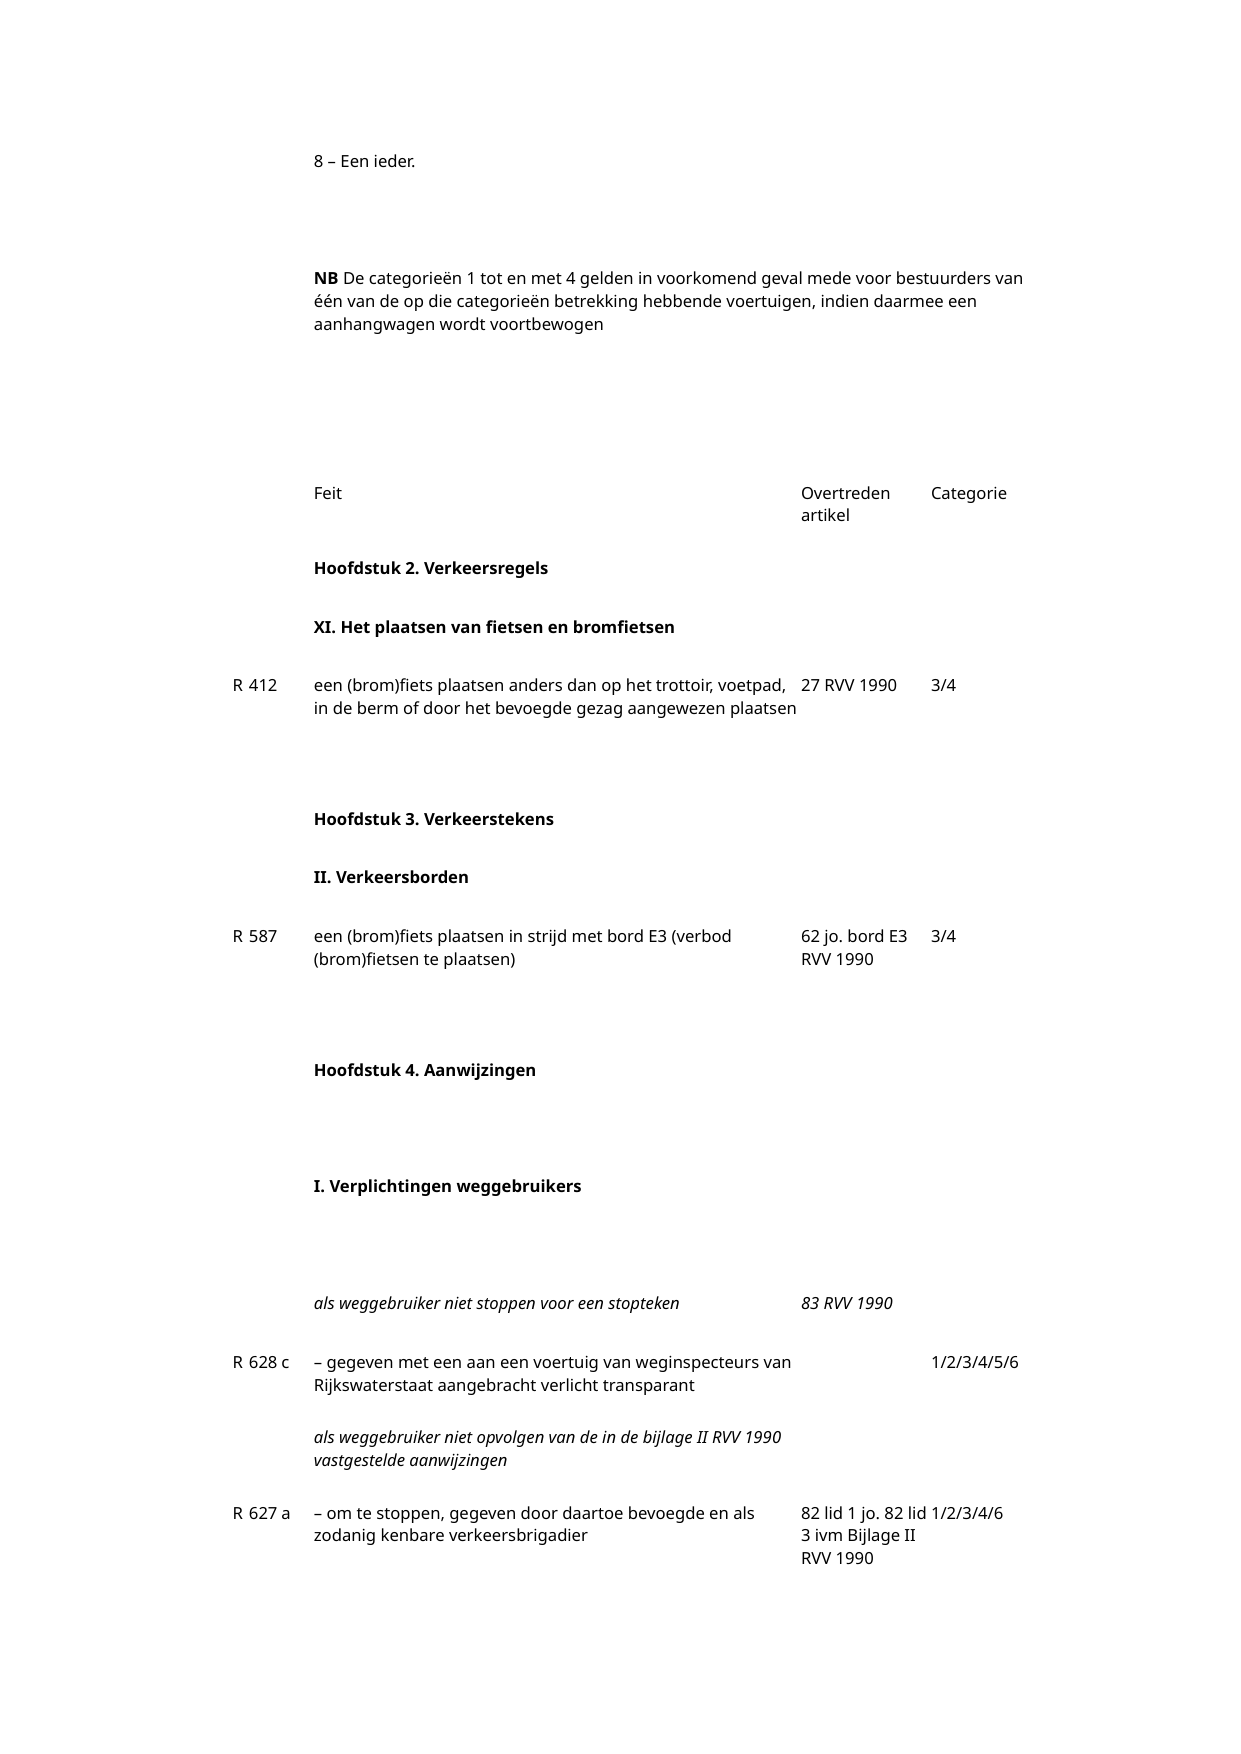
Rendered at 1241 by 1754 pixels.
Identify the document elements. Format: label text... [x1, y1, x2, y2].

table_cell [233, 1058, 249, 1117]
table_cell I. Verplichtingen weggebruikers [314, 1175, 801, 1233]
table_cell – gegeven met een aan een voertuig van weginspecteurs van Rijkswaterstaat aangebracht verlicht transparant [314, 1350, 801, 1426]
table_cell Hoofdstuk 2. Verkeersregels [314, 557, 801, 615]
table_cell R [233, 1350, 249, 1426]
table_cell 8 – Een ieder. [314, 150, 1053, 208]
table_cell 82 lid 1 jo. 82 lid 3 ivm Bijlage II RVV 1990 [801, 1501, 931, 1599]
table_cell als weggebruiker niet stoppen voor een stopteken [314, 1292, 801, 1350]
table_cell [249, 1292, 281, 1350]
table_cell [249, 1234, 281, 1292]
table_cell NB De categorieën 1 tot en met 4 gelden in voorkomend geval mede voor bestuurders van één van de op die categorieën betrekking hebbende voertuigen, indien daarmee een aanhangwagen wordt voortbewogen [314, 267, 1053, 365]
table_cell 1/2/3/4/6 [931, 1501, 1053, 1599]
table_cell [314, 1117, 801, 1175]
table_cell [281, 924, 314, 1000]
table_cell [281, 615, 314, 674]
table_cell [801, 1234, 931, 1292]
table_header [233, 481, 249, 557]
table_header Overtreden artikel [801, 481, 931, 557]
table_cell [801, 749, 931, 807]
table_cell [931, 557, 1053, 615]
table_cell – om te stoppen, gegeven door daartoe bevoegde en als zodanig kenbare verkeersbrigadier [314, 1501, 801, 1599]
table_cell [249, 267, 281, 365]
table_cell II. Verkeersborden [314, 866, 801, 924]
table_cell c [281, 1350, 314, 1426]
table_cell [233, 1175, 249, 1233]
table_cell als weggebruiker niet opvolgen van de in de bijlage II RVV 1990 vastgestelde aanwijzingen [314, 1426, 801, 1501]
table_cell [281, 267, 314, 365]
table_cell [931, 749, 1053, 807]
table_cell 412 [249, 674, 281, 749]
table_cell [281, 749, 314, 807]
table_cell [931, 615, 1053, 674]
table_cell a [281, 1501, 314, 1599]
table_cell [249, 1175, 281, 1233]
table_cell [281, 1426, 314, 1501]
table_cell [314, 209, 1053, 267]
table_cell 62 jo. bord E3 RVV 1990 [801, 924, 931, 1000]
table_cell [931, 808, 1053, 866]
table_header Categorie [931, 481, 1053, 557]
table_cell 1/2/3/4/5/6 [931, 1350, 1053, 1426]
table_cell [801, 1117, 931, 1175]
table_cell [281, 1175, 314, 1233]
table_cell R [233, 674, 249, 749]
table_cell [801, 1058, 931, 1117]
table_cell [281, 1234, 314, 1292]
table_cell Hoofdstuk 3. Verkeerstekens [314, 808, 801, 866]
table_cell [233, 267, 249, 365]
table_cell [801, 1350, 931, 1426]
table_cell [233, 557, 249, 615]
table_cell [931, 1117, 1053, 1175]
table_cell Hoofdstuk 4. Aanwijzingen [314, 1058, 801, 1117]
table_cell 627 [249, 1501, 281, 1599]
table_cell 3/4 [931, 674, 1053, 749]
table_cell [233, 808, 249, 866]
table_cell [233, 1234, 249, 1292]
table_cell 83 RVV 1990 [801, 1292, 931, 1350]
table_cell [801, 808, 931, 866]
table_cell 587 [249, 924, 281, 1000]
table_cell [801, 866, 931, 924]
table_cell [281, 150, 314, 208]
table_cell [249, 808, 281, 866]
table_cell [931, 1000, 1053, 1058]
table_cell [233, 1292, 249, 1350]
table_cell een (brom)fiets plaatsen anders dan op het trottoir, voetpad, in de berm of door het bevoegde gezag aangewezen plaatsen [314, 674, 801, 749]
table_cell 3/4 [931, 924, 1053, 1000]
table_cell [233, 1117, 249, 1175]
table_cell [249, 1058, 281, 1117]
table_cell [249, 1000, 281, 1058]
table_cell [281, 1058, 314, 1117]
table_cell [314, 1234, 801, 1292]
table_cell een (brom)fiets plaatsen in strijd met bord E3 (verbod (brom)fietsen te plaatsen) [314, 924, 801, 1000]
table_cell [931, 1175, 1053, 1233]
table_cell [249, 150, 281, 208]
table_cell [233, 1426, 249, 1501]
table_cell [801, 1000, 931, 1058]
table_cell [281, 866, 314, 924]
table_cell [249, 557, 281, 615]
table_cell [233, 1000, 249, 1058]
table_cell [249, 1117, 281, 1175]
table_cell XI. Het plaatsen van fietsen en bromfietsen [314, 615, 801, 674]
table_header [249, 481, 281, 557]
table_cell [281, 1292, 314, 1350]
table_header Feit [314, 481, 801, 557]
table_cell R [233, 1501, 249, 1599]
table_cell [801, 1426, 931, 1501]
table_cell [931, 1292, 1053, 1350]
table_cell [281, 209, 314, 267]
table_cell 628 [249, 1350, 281, 1426]
table_cell [249, 209, 281, 267]
table_cell [233, 749, 249, 807]
table_cell [233, 150, 249, 208]
table_cell [801, 1175, 931, 1233]
table_cell R [233, 924, 249, 1000]
table_cell [233, 615, 249, 674]
table_cell [281, 808, 314, 866]
table_cell [233, 866, 249, 924]
table_cell [233, 209, 249, 267]
table_cell 27 RVV 1990 [801, 674, 931, 749]
table_cell [281, 1117, 314, 1175]
table_cell [281, 674, 314, 749]
table_cell [314, 749, 801, 807]
table_cell [281, 557, 314, 615]
table_cell [931, 866, 1053, 924]
table_cell [931, 1058, 1053, 1117]
table_cell [801, 557, 931, 615]
table_cell [249, 1426, 281, 1501]
table_cell [249, 749, 281, 807]
table_cell [249, 866, 281, 924]
table_cell [801, 615, 931, 674]
table_cell [931, 1234, 1053, 1292]
table_cell [314, 1000, 801, 1058]
table_cell [931, 1426, 1053, 1501]
table_header [281, 481, 314, 557]
table_cell [281, 1000, 314, 1058]
table_cell [249, 615, 281, 674]
